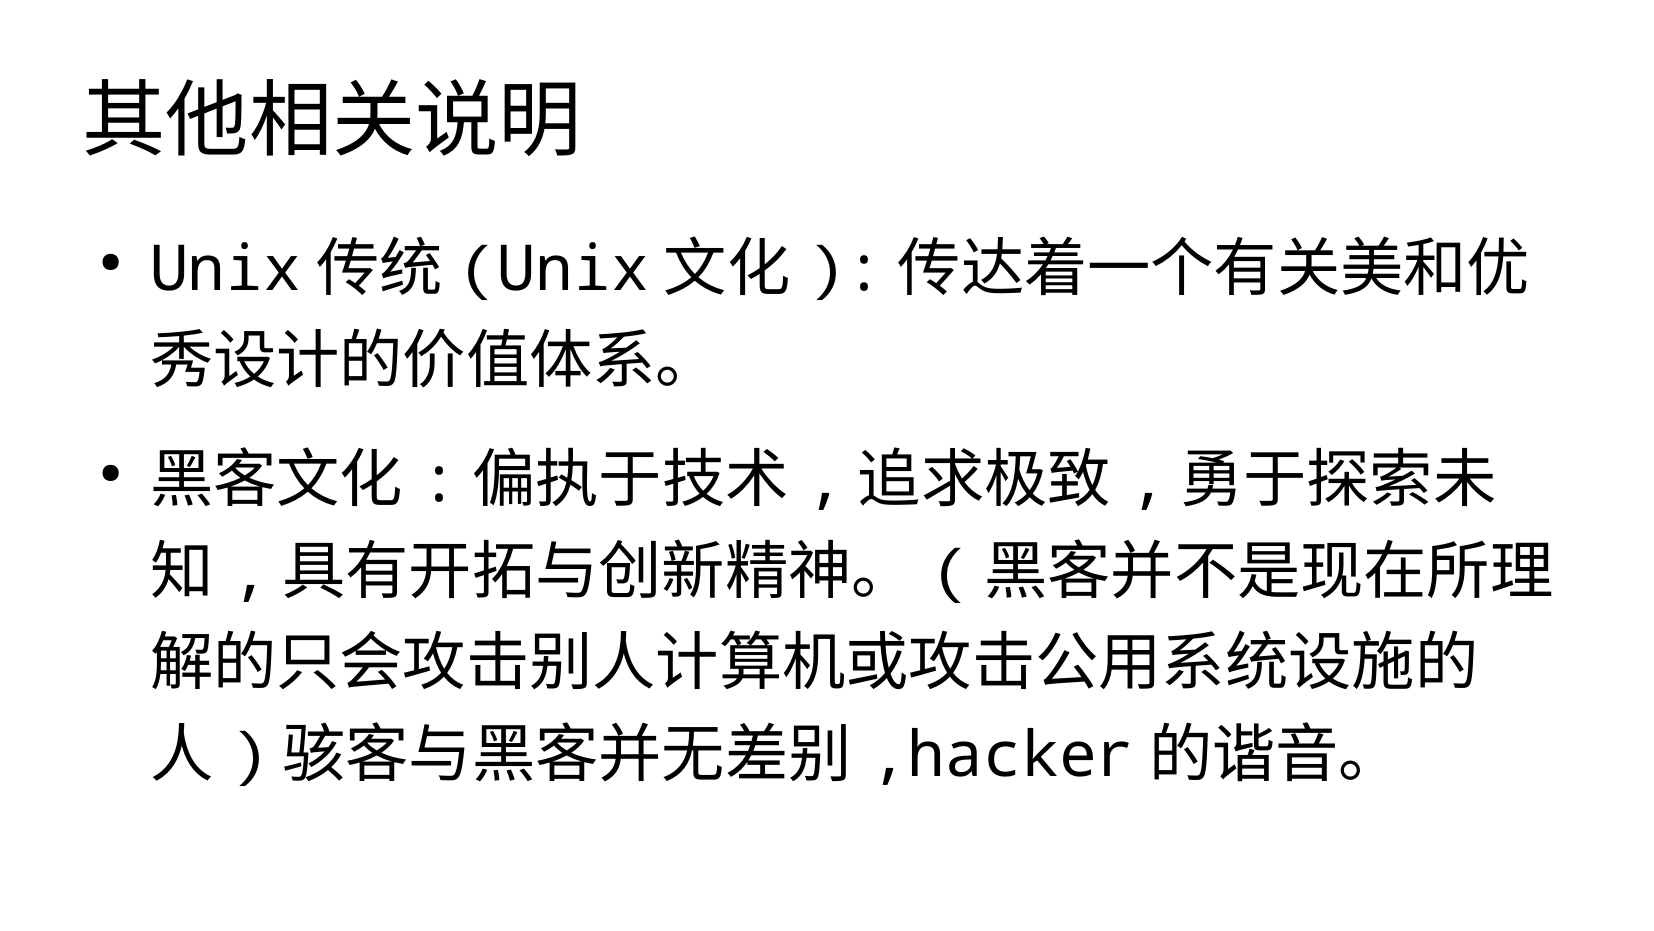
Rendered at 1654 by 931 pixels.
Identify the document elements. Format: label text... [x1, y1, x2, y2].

title 其他相关说明 [82, 37, 1571, 189]
list Unix传统(Unix文化):传达着一个有关美和优秀设计的价值体系。 黑客文化:偏执于技术,追求极致,勇于探索未知,具有开拓与创新精神。(黑客并不是现在所理解的只会攻击别人计算机或攻击公用系统设施的人)骇客与黑客并无差别,hacker的谐音。 [82, 217, 1571, 863]
